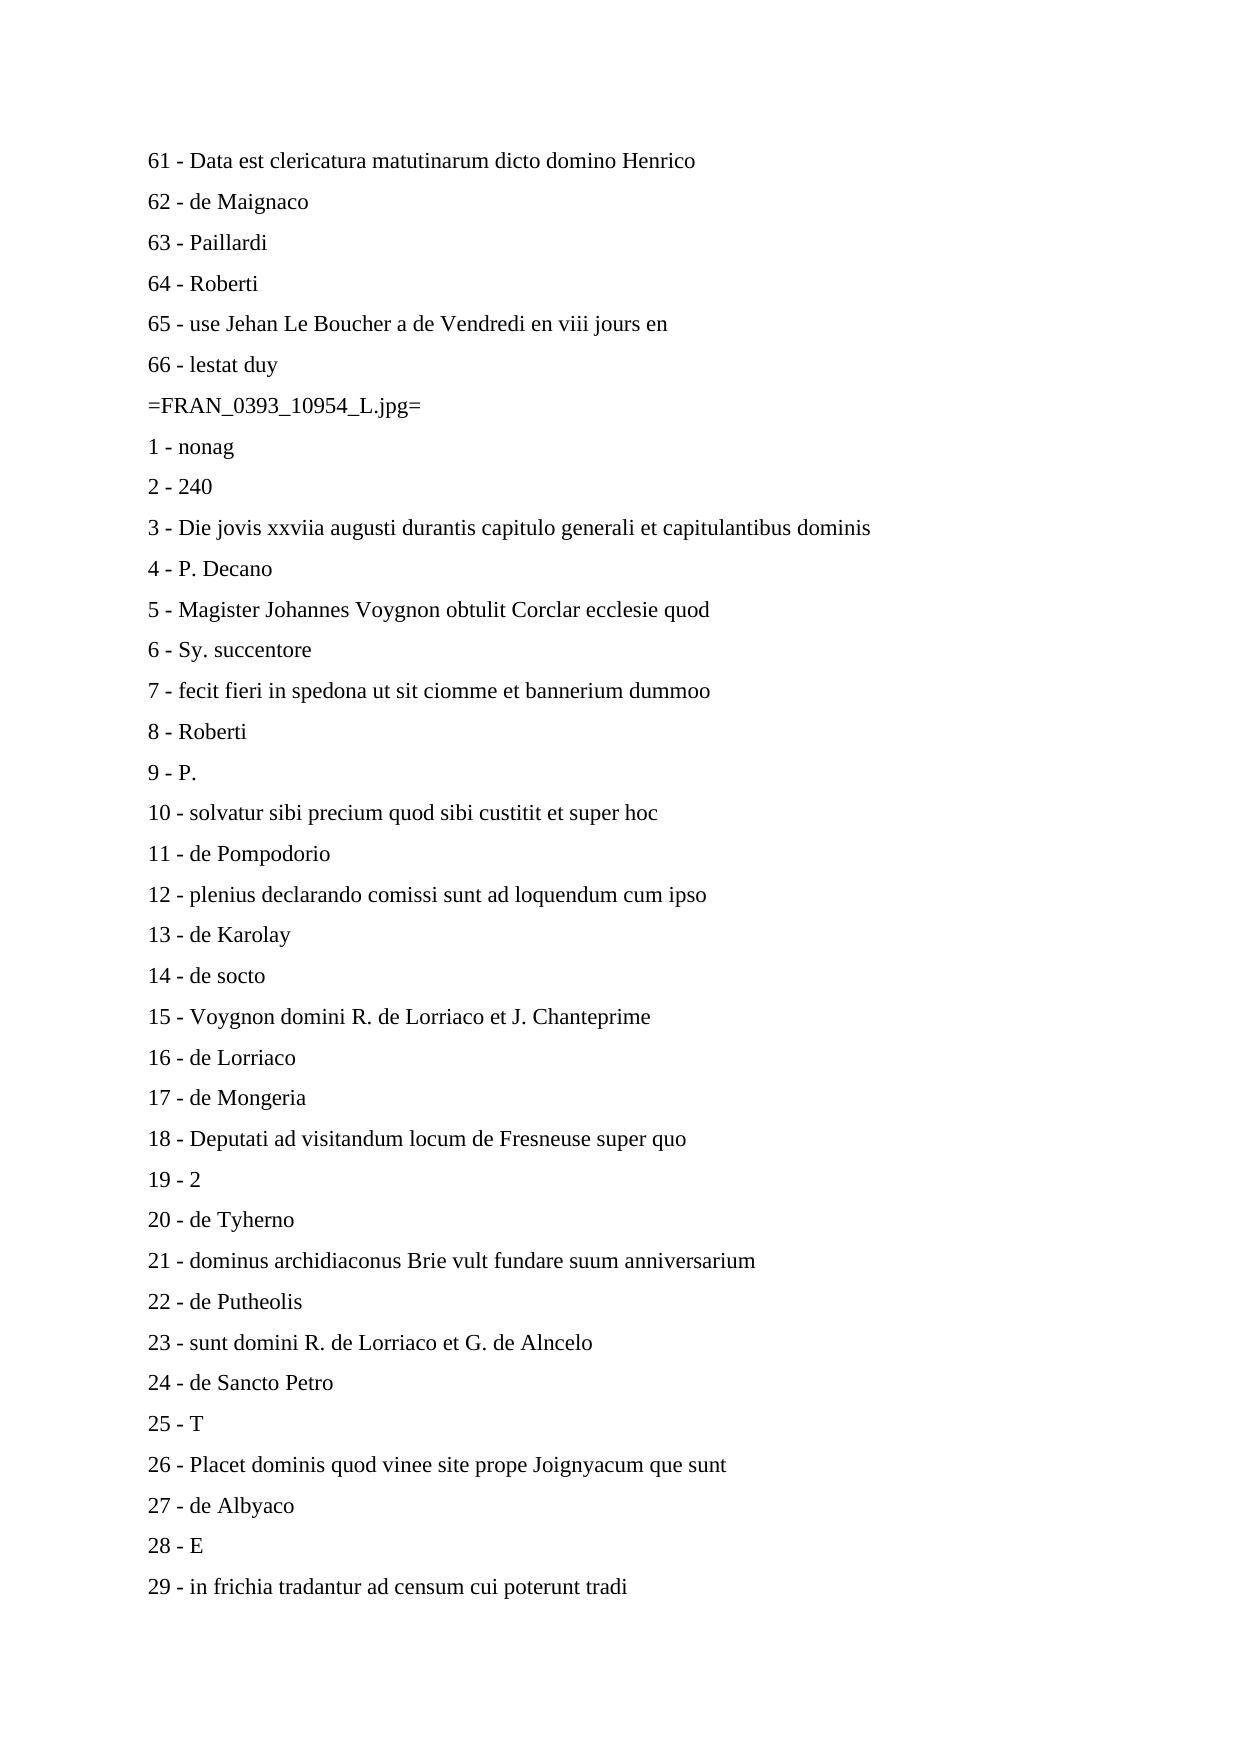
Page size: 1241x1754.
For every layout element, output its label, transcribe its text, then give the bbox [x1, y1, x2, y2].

text 25 - T [148, 1410, 1093, 1437]
text 17 - de Mongeria [148, 1084, 1093, 1111]
text 20 - de Tyherno [148, 1207, 1093, 1233]
text 6 - Sy. succentore [148, 636, 1093, 663]
text =FRAN_0393_10954_L.jpg= [148, 392, 1093, 418]
text 5 - Magister Johannes Voygnon obtulit Corclar ecclesie quod [148, 596, 1093, 622]
text 12 - plenius declarando comissi sunt ad loquendum cum ipso [148, 881, 1093, 907]
text 62 - de Maignaco [148, 188, 1093, 215]
text 65 - use Jehan Le Boucher a de Vendredi en viii jours en [148, 311, 1093, 337]
text 19 - 2 [148, 1166, 1093, 1192]
text 23 - sunt domini R. de Lorriaco et G. de Alncelo [148, 1329, 1093, 1355]
text 24 - de Sancto Petro [148, 1369, 1093, 1396]
text 61 - Data est clericatura matutinarum dicto domino Henrico [148, 148, 1093, 174]
text 26 - Placet dominis quod vinee site prope Joignyacum que sunt [148, 1451, 1093, 1477]
text 18 - Deputati ad visitandum locum de Fresneuse super quo [148, 1125, 1093, 1151]
text 15 - Voygnon domini R. de Lorriaco et J. Chanteprime [148, 1003, 1093, 1029]
text 4 - P. Decano [148, 555, 1093, 581]
text 66 - lestat duy [148, 351, 1093, 378]
text 14 - de socto [148, 962, 1093, 988]
text 29 - in frichia tradantur ad censum cui poterunt tradi [148, 1573, 1093, 1599]
text 16 - de Lorriaco [148, 1044, 1093, 1070]
text 11 - de Pompodorio [148, 840, 1093, 866]
text 3 - Die jovis xxviia augusti durantis capitulo generali et capitulantibus dominis [148, 514, 1093, 541]
text 1 - nonag [148, 433, 1093, 459]
text 10 - solvatur sibi precium quod sibi custitit et super hoc [148, 799, 1093, 826]
text 27 - de Albyaco [148, 1492, 1093, 1518]
text 13 - de Karolay [148, 921, 1093, 948]
text 63 - Paillardi [148, 229, 1093, 255]
text 9 - P. [148, 758, 1093, 785]
text 8 - Roberti [148, 718, 1093, 744]
text 28 - E [148, 1532, 1093, 1559]
text 2 - 240 [148, 473, 1093, 500]
text 7 - fecit fieri in spedona ut sit ciomme et bannerium dummoo [148, 677, 1093, 703]
text 21 - dominus archidiaconus Brie vult fundare suum anniversarium [148, 1247, 1093, 1274]
text 22 - de Putheolis [148, 1288, 1093, 1314]
text 64 - Roberti [148, 270, 1093, 296]
